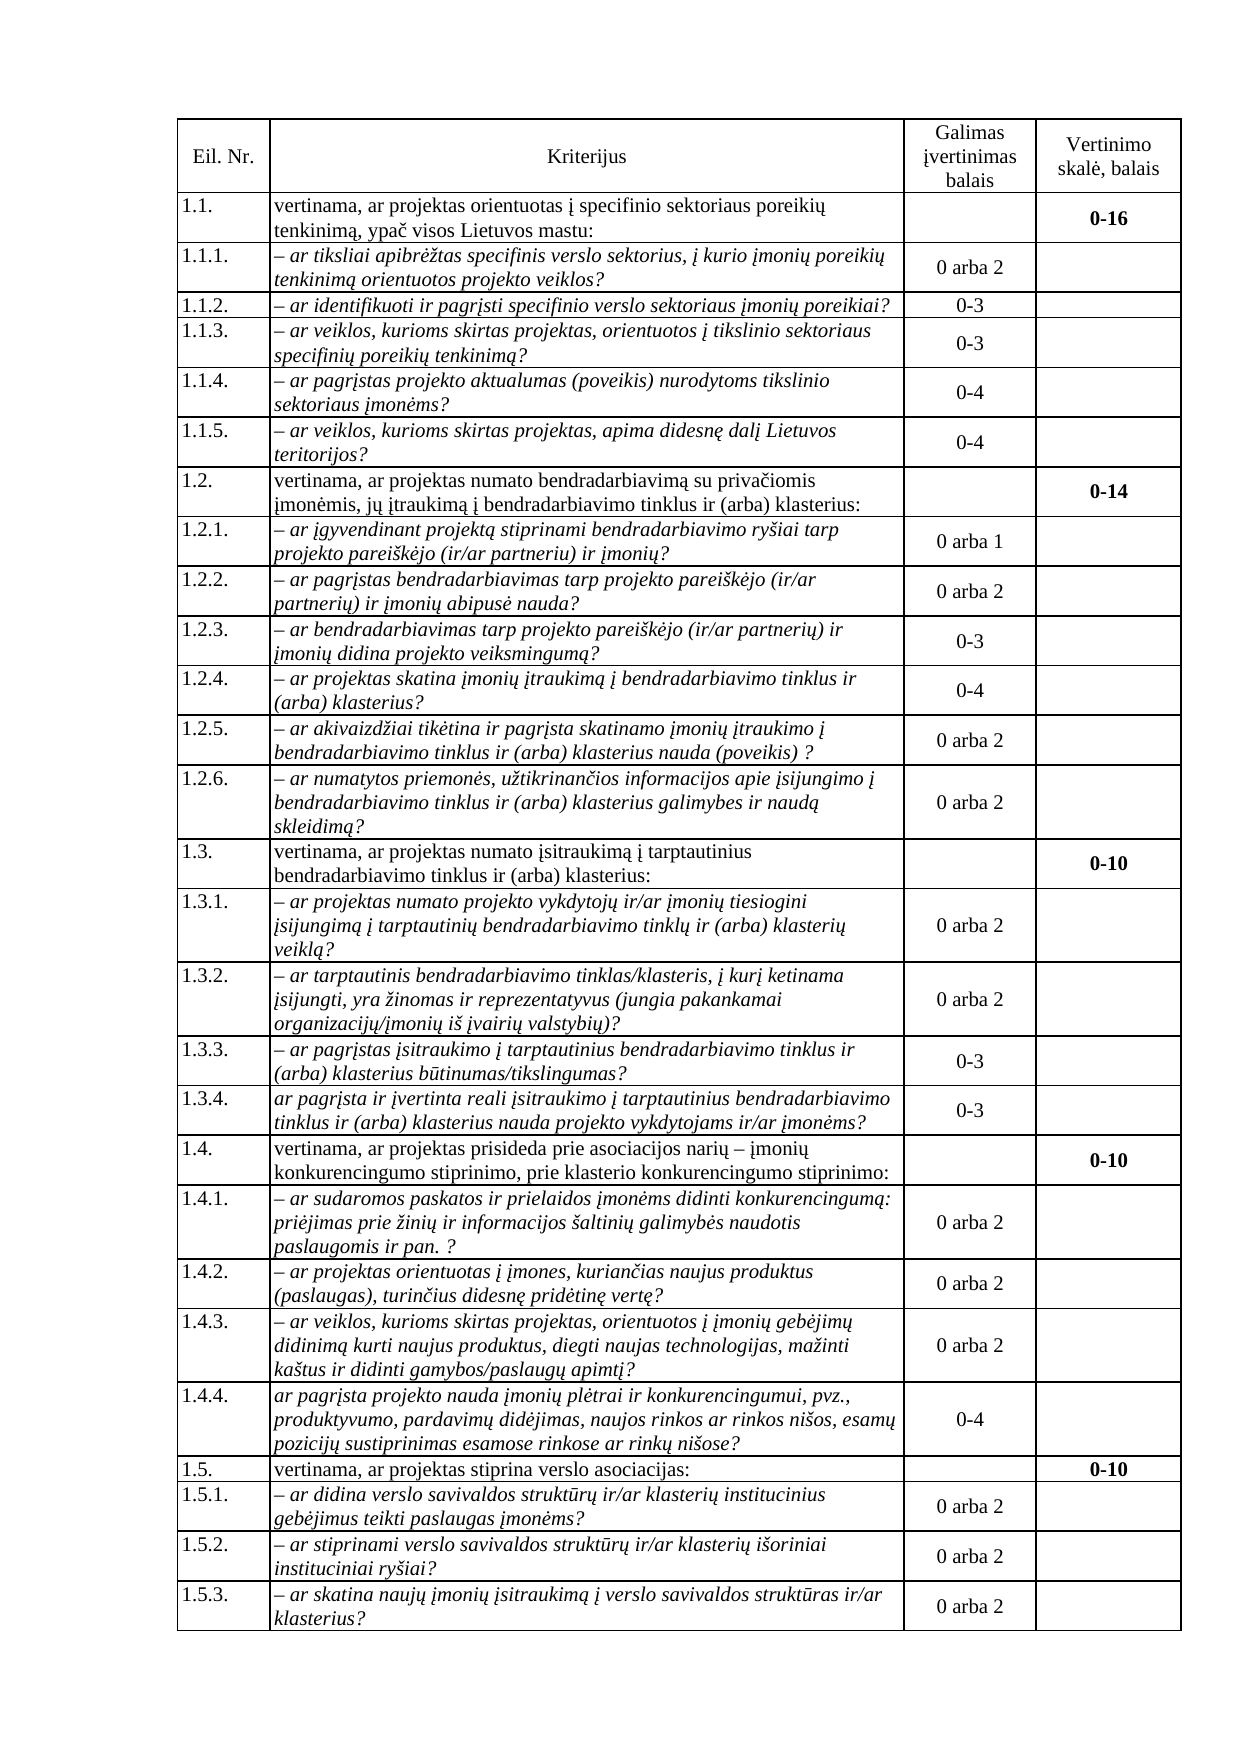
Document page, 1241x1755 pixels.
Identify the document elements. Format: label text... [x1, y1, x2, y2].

table_cell 1.1.5. [178, 418, 269, 466]
table_cell [1037, 666, 1180, 714]
table_header Kriterijus [271, 120, 903, 192]
table_cell [905, 468, 1035, 516]
table_cell [1037, 1383, 1180, 1455]
table_cell [1037, 243, 1180, 291]
table_cell 0-4 [905, 1383, 1035, 1455]
table_cell [1037, 1582, 1180, 1630]
table_cell 1.2.5. [178, 716, 269, 764]
table_cell 0 arba 2 [905, 1260, 1035, 1307]
table_cell [905, 1136, 1035, 1184]
table_cell [1037, 567, 1180, 615]
table_cell [1037, 1260, 1180, 1307]
table_cell [1037, 1086, 1180, 1134]
table_cell [1037, 368, 1180, 416]
table_cell 1.5.1. [178, 1482, 269, 1530]
table_cell 1.5.2. [178, 1532, 269, 1580]
table_cell [1037, 889, 1180, 961]
table_cell 1.1.4. [178, 368, 269, 416]
table_cell [1037, 1482, 1180, 1530]
table_header Vertinimo skalė, balais [1037, 120, 1180, 192]
table_cell 0 arba 2 [905, 243, 1035, 291]
table_cell 1.1.3. [178, 318, 269, 367]
table_cell 0 arba 2 [905, 889, 1035, 961]
table_cell [1037, 1186, 1180, 1258]
table_cell 1.2.6. [178, 766, 269, 838]
table_cell 0 arba 2 [905, 963, 1035, 1035]
table_cell 1.3.4. [178, 1086, 269, 1134]
table_cell 0 arba 2 [905, 766, 1035, 838]
table_cell 0-3 [905, 318, 1035, 367]
table_cell 0-10 [1037, 1136, 1180, 1184]
table_cell 0 arba 2 [905, 567, 1035, 615]
table_cell [1037, 617, 1180, 665]
table_cell 0-4 [905, 418, 1035, 466]
table_cell 0 arba 2 [905, 1582, 1035, 1630]
table_cell [1037, 1532, 1180, 1580]
table_cell 0-4 [905, 666, 1035, 714]
table_cell 0 arba 2 [905, 716, 1035, 764]
table_cell [1037, 963, 1180, 1035]
table_header Eil. Nr. [178, 120, 269, 192]
table_cell 1.2.3. [178, 617, 269, 665]
table_cell 1.3. [178, 840, 269, 887]
table_cell [1037, 418, 1180, 466]
table_cell 1.1.1. [178, 243, 269, 291]
table_cell 1.4.1. [178, 1186, 269, 1258]
table_cell 1.2.2. [178, 567, 269, 615]
table_cell 0 arba 2 [905, 1532, 1035, 1580]
table_cell 0 arba 2 [905, 1309, 1035, 1381]
table_cell 1.4. [178, 1136, 269, 1184]
table_cell 1.3.3. [178, 1037, 269, 1085]
table_cell 1.2.1. [178, 517, 269, 565]
table_cell 1.4.2. [178, 1260, 269, 1307]
table_cell [1037, 517, 1180, 565]
table_cell 1.2. [178, 468, 269, 516]
table_cell 0-3 [905, 1086, 1035, 1134]
table_cell 1.4.3. [178, 1309, 269, 1381]
table_cell [905, 193, 1035, 242]
table_cell 1.3.2. [178, 963, 269, 1035]
table_cell 1.2.4. [178, 666, 269, 714]
table_cell 0-14 [1037, 468, 1180, 516]
table_cell 0-3 [905, 1037, 1035, 1085]
table_cell 1.1. [178, 193, 269, 242]
table_cell [1037, 318, 1180, 367]
table_cell [1037, 716, 1180, 764]
table_cell 1.5.3. [178, 1582, 269, 1630]
table_cell [905, 840, 1035, 887]
table_cell 0-16 [1037, 193, 1180, 242]
table_cell 1.4.4. [178, 1383, 269, 1455]
table_cell 0 arba 2 [905, 1482, 1035, 1530]
table_cell 0 arba 2 [905, 1186, 1035, 1258]
table_cell 0-3 [905, 617, 1035, 665]
table_cell 0-10 [1037, 840, 1180, 887]
table_cell 0 arba 1 [905, 517, 1035, 565]
table_cell [1037, 766, 1180, 838]
table_cell 1.3.1. [178, 889, 269, 961]
table_cell 0-4 [905, 368, 1035, 416]
table_cell [1037, 1037, 1180, 1085]
table_cell [1037, 1309, 1180, 1381]
